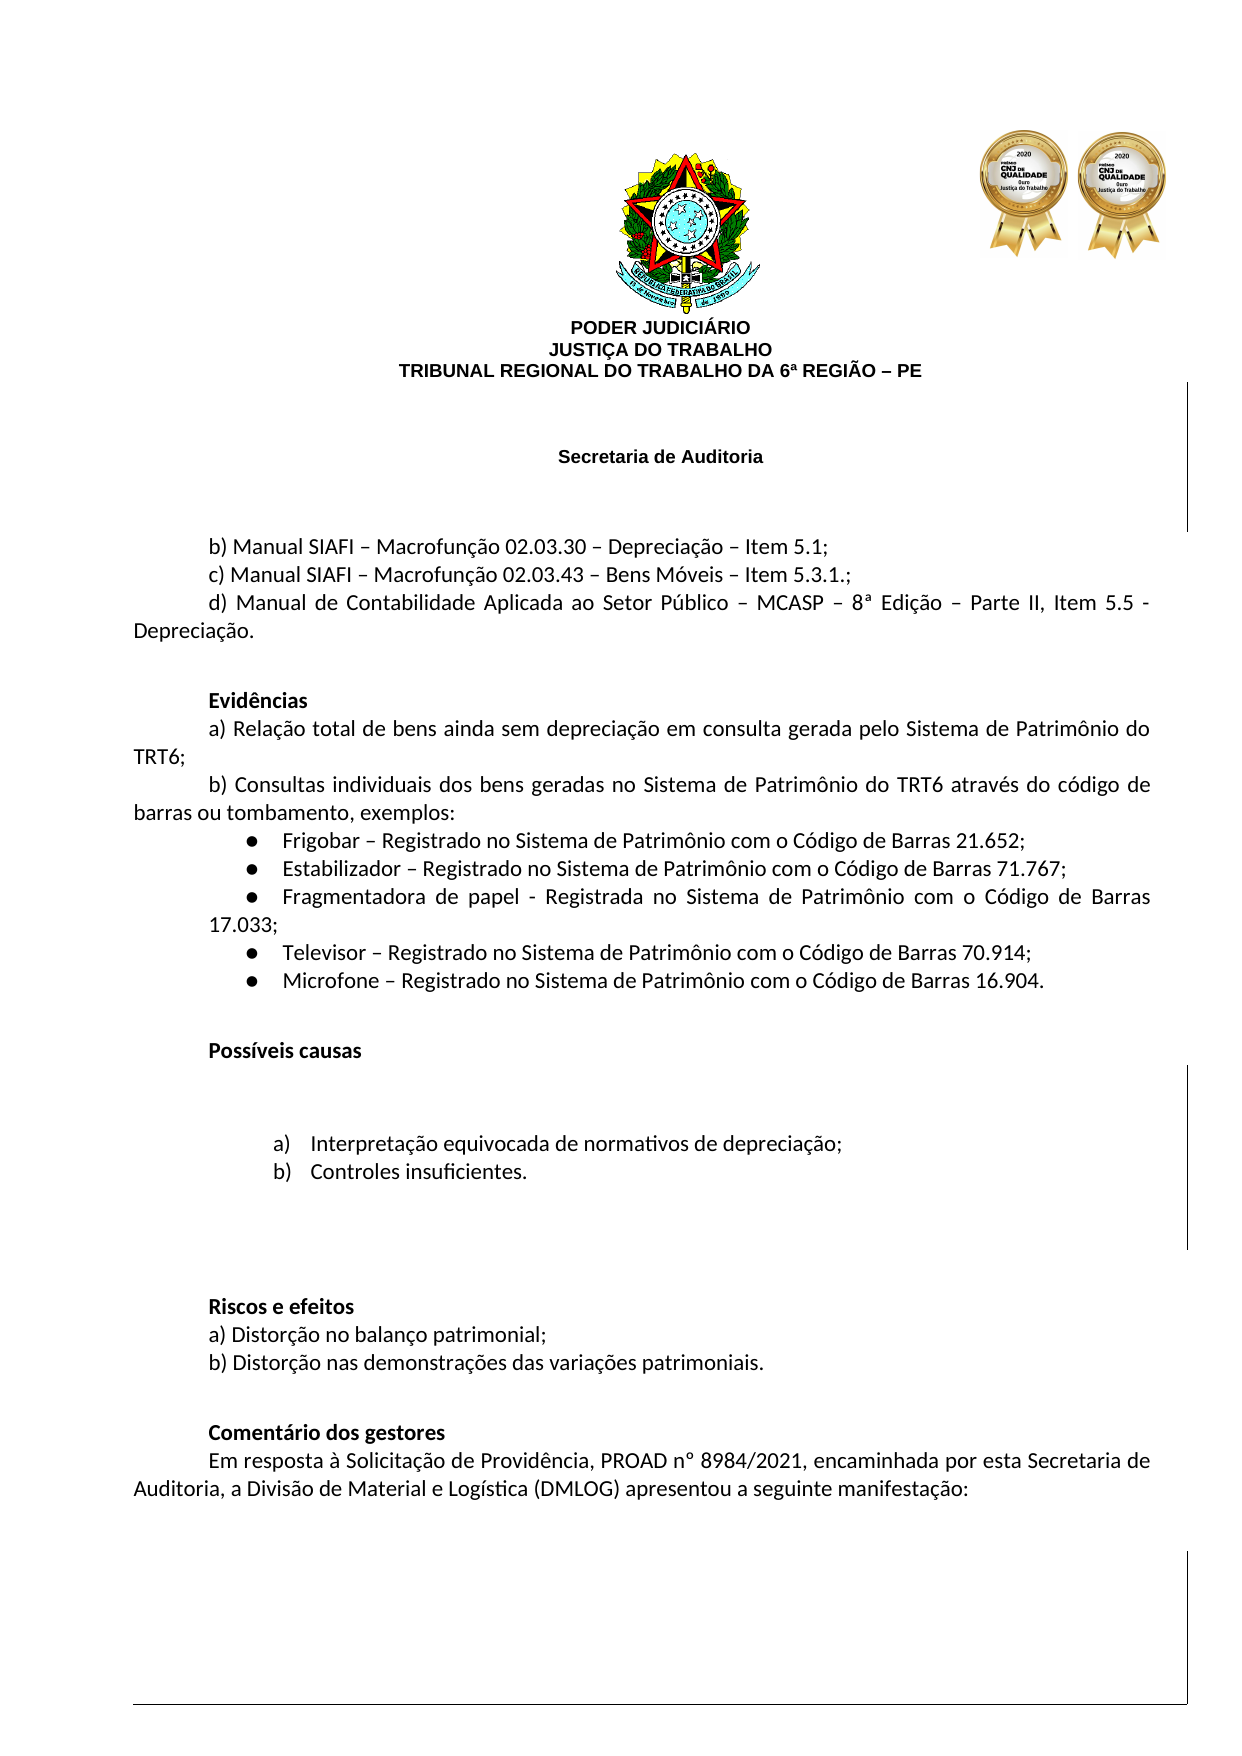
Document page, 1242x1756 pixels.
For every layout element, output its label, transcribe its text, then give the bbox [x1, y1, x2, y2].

text d) Manual de Contabilidade Aplicada ao Setor Público – MCASP – 8ª Edição – Parte II, Item 5.5 - Depreciação. [133, 588, 1152, 644]
list Interpretação equivocada de normativos de depreciação; [208, 1064, 1187, 1157]
text Possíveis causas [133, 1037, 1187, 1064]
text b) Consultas individuais dos bens geradas no Sistema de Patrimônio do TRT6 através do código de barras ou tombamento, exemplos: [133, 770, 1152, 826]
list Microfone – Registrado no Sistema de Patrimônio com o Código de Barras 16.904. [171, 967, 1152, 994]
text Riscos e efeitos [133, 1292, 1187, 1320]
text Evidências [133, 686, 1152, 714]
list Controles insuficientes. [208, 1157, 1187, 1250]
text a) Relação total de bens ainda sem depreciação em consulta gerada pelo Sistema de Patrimônio do TRT6; [133, 714, 1152, 770]
list Frigobar – Registrado no Sistema de Patrimônio com o Código de Barras 21.652; [171, 826, 1152, 854]
text b) Distorção nas demonstrações das variações patrimoniais. [133, 1348, 1187, 1376]
list Televisor – Registrado no Sistema de Patrimônio com o Código de Barras 70.914; [171, 938, 1152, 967]
text a) Distorção no balanço patrimonial; [133, 1320, 1187, 1348]
text Em resposta à Solicitação de Providência, PROAD nº 8984/2021, encaminhada por esta Secretaria de Auditoria, a Divisão de Material e Logística (DMLOG) apresentou a seguinte manifestação: [133, 1446, 1152, 1502]
list Fragmentadora de papel - Registrada no Sistema de Patrimônio com o Código de Barras 17.033; [171, 882, 1152, 938]
text b) Manual SIAFI – Macrofunção 02.03.30 – Depreciação – Item 5.1; [133, 532, 1187, 560]
text c) Manual SIAFI – Macrofunção 02.03.43 – Bens Móveis – Item 5.3.1.; [133, 560, 1187, 588]
text Comentário dos gestores [133, 1418, 1152, 1446]
list Estabilizador – Registrado no Sistema de Patrimônio com o Código de Barras 71.767; [171, 854, 1152, 882]
